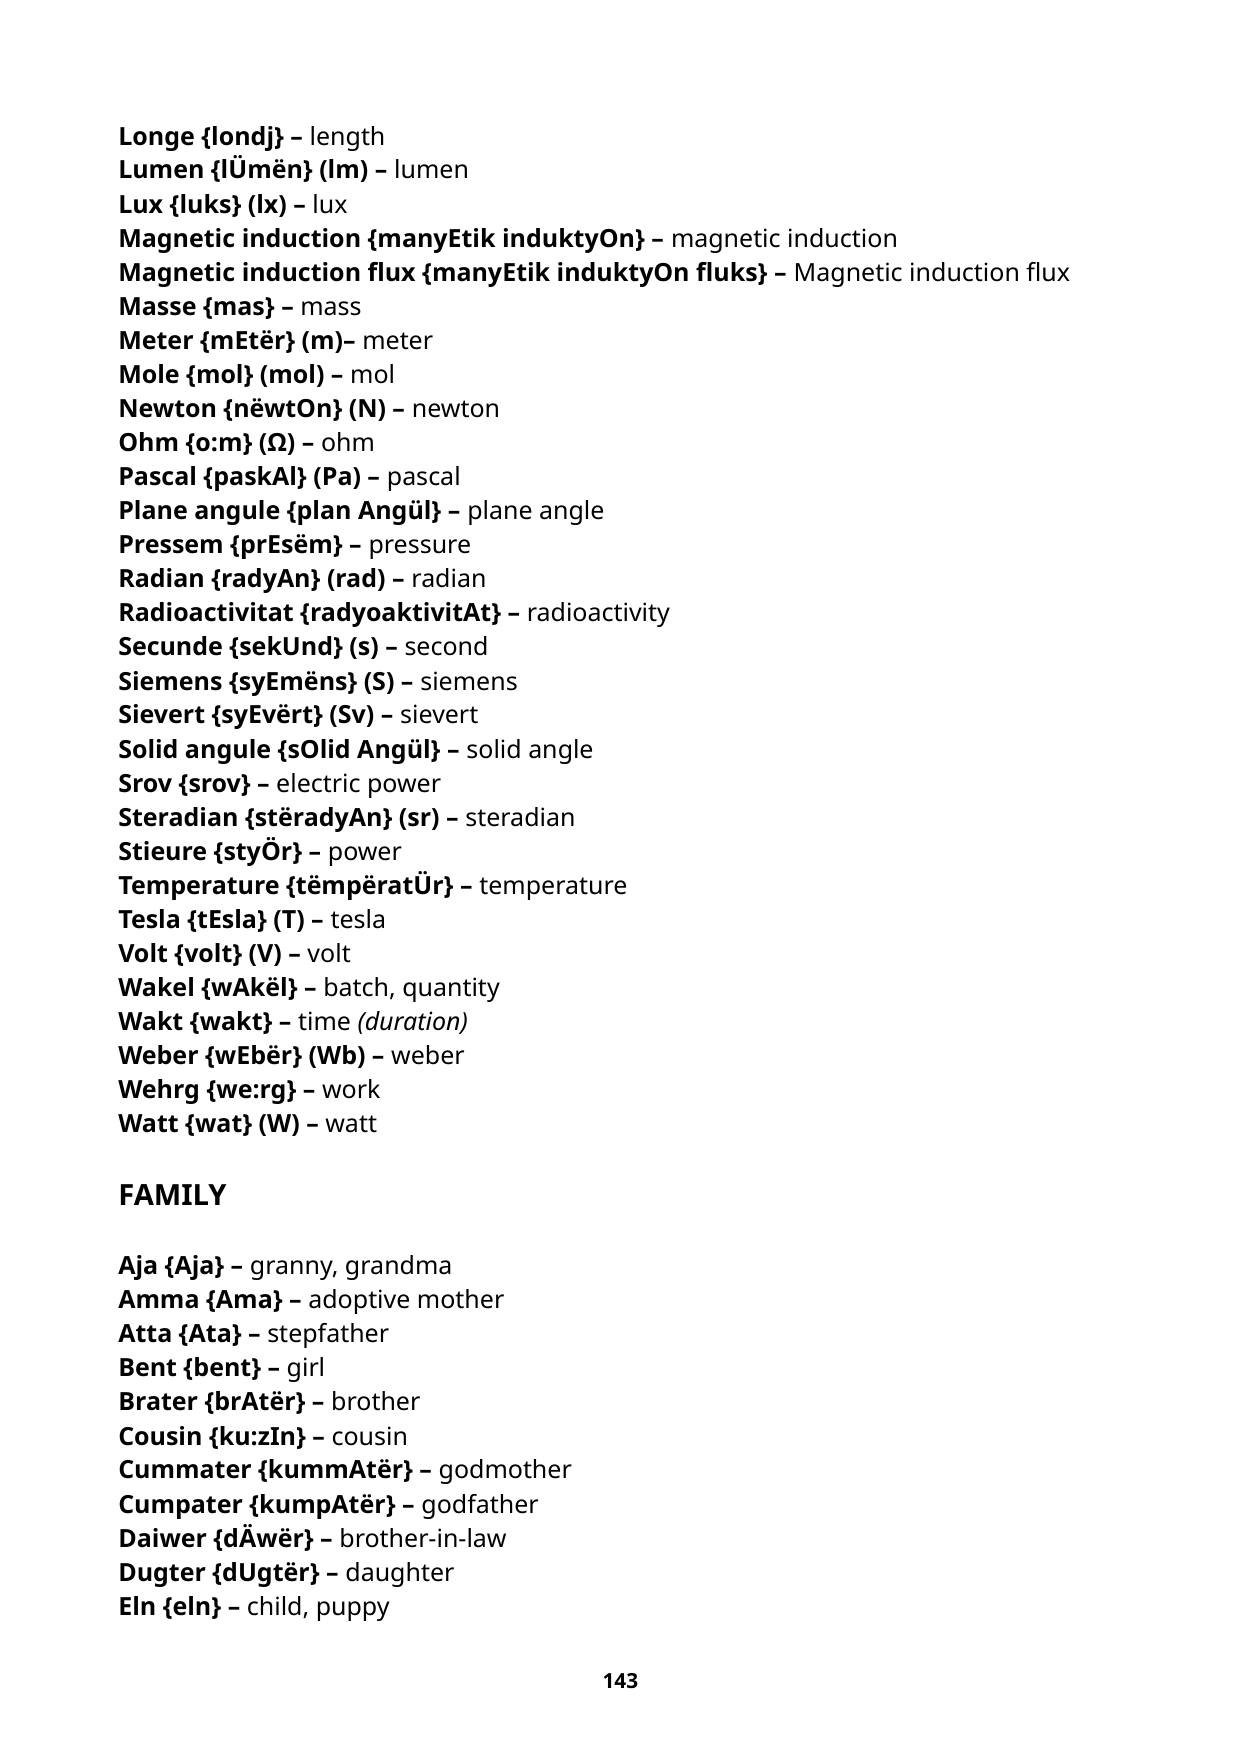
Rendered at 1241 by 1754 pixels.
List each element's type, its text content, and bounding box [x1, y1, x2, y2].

text Ohm {o:m} (Ω) – ohm [118, 425, 1122, 459]
text Masse {mas} – mass [118, 288, 1122, 322]
text Magnetic induction {manyEtik induktyOn} – magnetic induction [118, 220, 1122, 254]
text Radian {radyAn} (rad) – radian [118, 561, 1122, 595]
text Watt {wat} (W) – watt [118, 1106, 1122, 1140]
text Pressem {prEsëm} – pressure [118, 527, 1122, 561]
text Steradian {stëradyAn} (sr) – steradian [118, 799, 1122, 833]
text Siemens {syEmëns} (S) – siemens [118, 663, 1122, 697]
text Volt {volt} (V) – volt [118, 936, 1122, 970]
text Wehrg {we:rg} – work [118, 1072, 1122, 1106]
text Stieure {styÖr} – power [118, 833, 1122, 867]
text Tesla {tEsla} (T) – tesla [118, 902, 1122, 936]
text Longe {londj} – length [118, 118, 1122, 152]
text Lux {luks} (lx) – lux [118, 186, 1122, 220]
text Pascal {paskAl} (Pa) – pascal [118, 459, 1122, 493]
text Solid angule {sOlid Angül} – solid angle [118, 731, 1122, 765]
text Plane angule {plan Angül} – plane angle [118, 493, 1122, 527]
text Magnetic induction flux {manyEtik induktyOn fluks} – Magnetic induction flux [118, 254, 1122, 288]
text Secunde {sekUnd} (s) – second [118, 629, 1122, 663]
text Dugter {dUgtër} – daughter [118, 1554, 1122, 1588]
text Weber {wEbër} (Wb) – weber [118, 1038, 1122, 1072]
text Sievert {syEvërt} (Sv) – sievert [118, 697, 1122, 731]
text Amma {Ama} – adoptive mother [118, 1282, 1122, 1316]
text Cousin {ku:zIn} – cousin [118, 1418, 1122, 1452]
text Cummater {kummAtër} – godmother [118, 1452, 1122, 1486]
text Daiwer {dÄwër} – brother-in-law [118, 1520, 1122, 1554]
text Meter {mEtër} (m)– meter [118, 322, 1122, 357]
text Atta {Ata} – stepfather [118, 1316, 1122, 1350]
text Lumen {lÜmën} (lm) – lumen [118, 152, 1122, 186]
text Mole {mol} (mol) – mol [118, 357, 1122, 391]
text Eln {eln} – child, puppy [118, 1588, 1122, 1622]
subtitle FAMILY [118, 1174, 1122, 1214]
text Wakt {wakt} – time (duration) [118, 1004, 1122, 1038]
text Cumpater {kumpAtër} – godfather [118, 1486, 1122, 1520]
text Brater {brAtër} – brother [118, 1384, 1122, 1418]
text Srov {srov} – electric power [118, 765, 1122, 799]
text Wakel {wAkël} – batch, quantity [118, 970, 1122, 1004]
text Radioactivitat {radyoaktivitAt} – radioactivity [118, 595, 1122, 629]
text Aja {Aja} – granny, grandma [118, 1248, 1122, 1282]
text Newton {nëwtOn} (N) – newton [118, 391, 1122, 425]
text Bent {bent} – girl [118, 1350, 1122, 1384]
text Temperature {tëmpëratÜr} – temperature [118, 867, 1122, 902]
